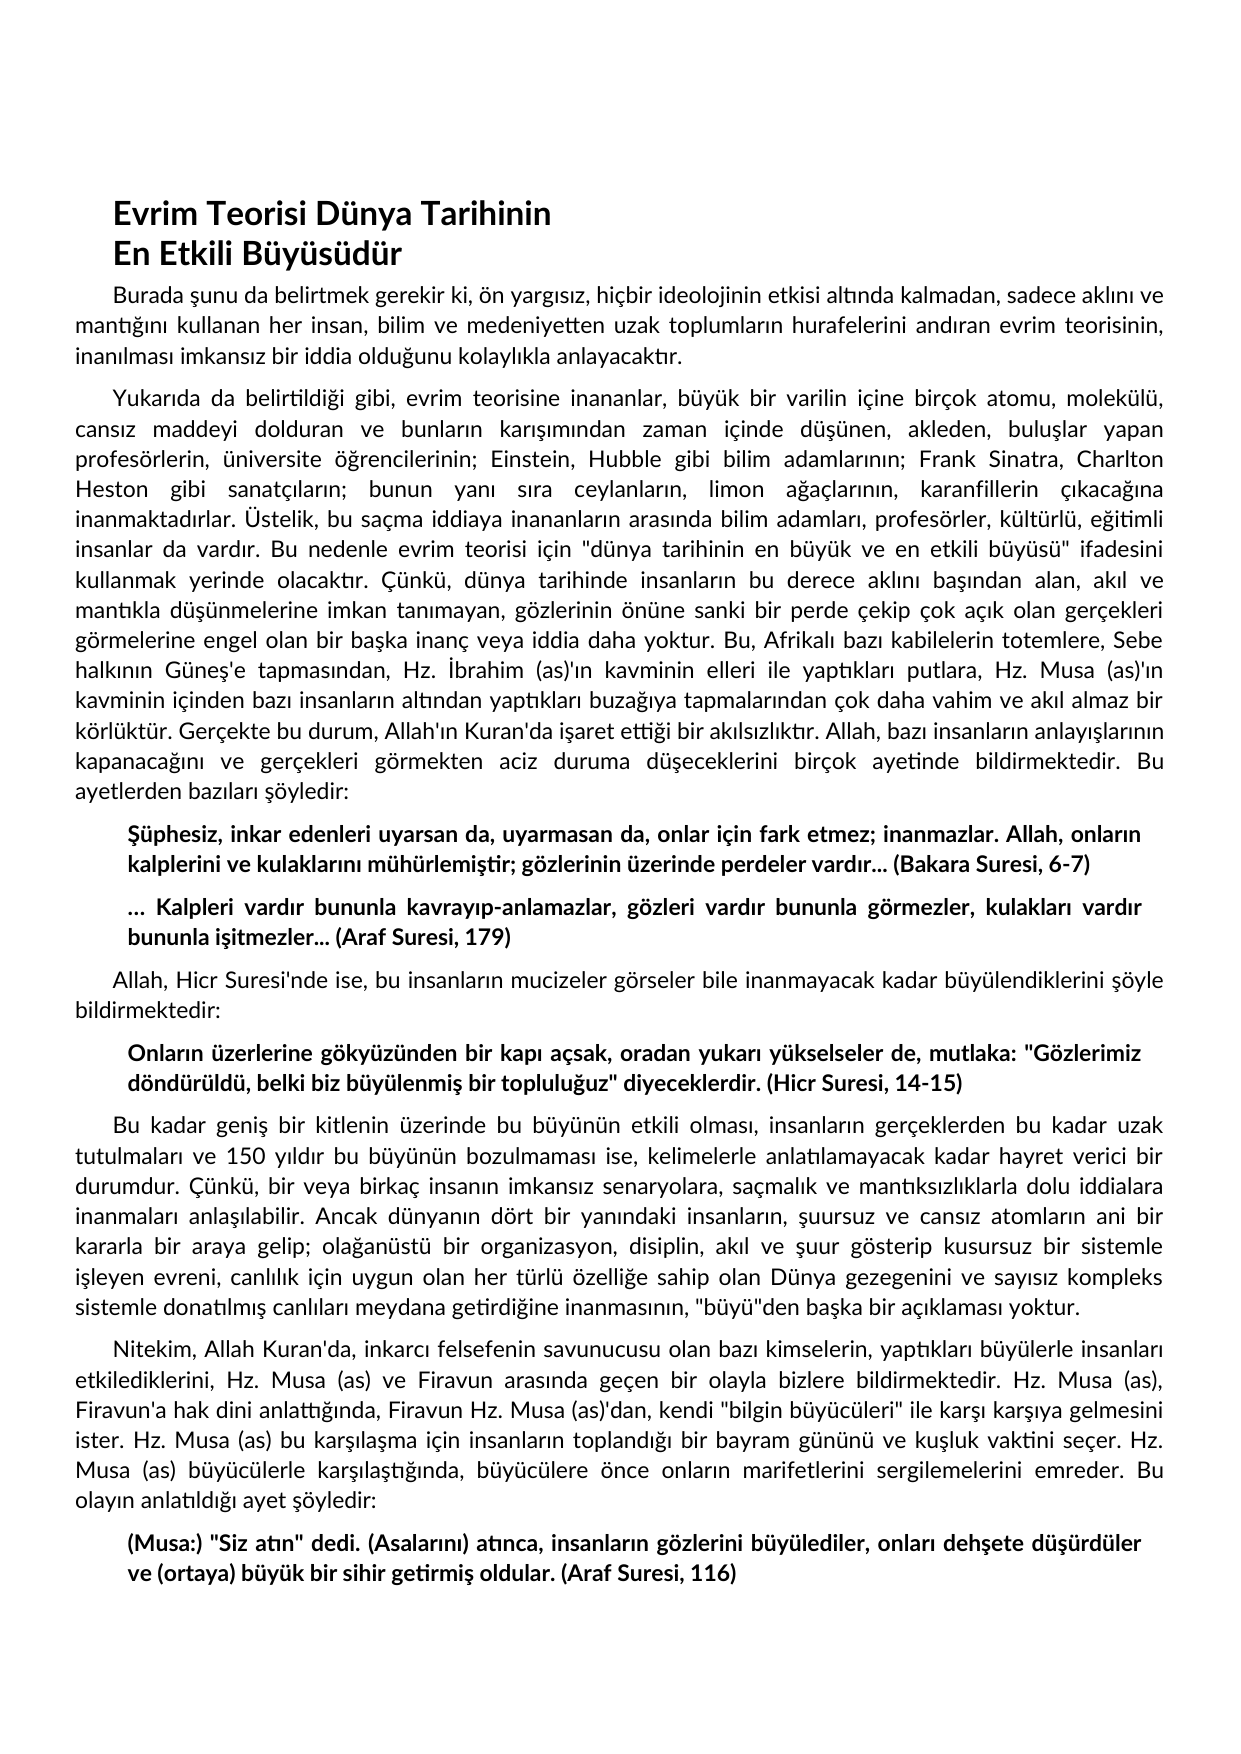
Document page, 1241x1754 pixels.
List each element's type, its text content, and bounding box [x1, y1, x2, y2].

text Bu kadar geniş bir kitlenin üzerinde bu büyünün etkili olması, insanların gerçeklerden bu kadar uzak tutulmaları ve 150 yıldır bu büyünün bozulmaması ise, kelimelerle anlatılamayacak kadar hayret verici bir durumdur. Çünkü, bir veya birkaç insanın imkansız senaryolara, saçmalık ve mantıksızlıklarla dolu iddialara inanmaları anlaşılabilir. Ancak dünyanın dört bir yanındaki insanların, şuursuz ve cansız atomların ani bir kararla bir araya gelip; olağanüstü bir organizasyon, disiplin, akıl ve şuur gösterip kusursuz bir sistemle işleyen evreni, canlılık için uygun olan her türlü özelliğe sahip olan Dünya gezegenini ve sayısız kompleks sistemle donatılmış canlıları meydana getirdiğine inanmasının, "büyü"den başka bir açıklaması yoktur. [75, 1111, 1165, 1320]
subtitle Evrim Teorisi Dünya Tarihinin En Etkili Büyüsüdür [112, 193, 1165, 273]
text Yukarıda da belirtildiği gibi, evrim teorisine inananlar, büyük bir varilin içine birçok atomu, molekülü, cansız maddeyi dolduran ve bunların karışımından zaman içinde düşünen, akleden, buluşlar yapan profesörlerin, üniversite öğrencilerinin; Einstein, Hubble gibi bilim adamlarının; Frank Sinatra, Charlton Heston gibi sanatçıların; bunun yanı sıra ceylanların, limon ağaçlarının, karanfillerin çıkacağına inanmaktadırlar. Üstelik, bu saçma iddiaya inananların arasında bilim adamları, profesörler, kültürlü, eğitimli insanlar da vardır. Bu nedenle evrim teorisi için "dünya tarihinin en büyük ve en etkili büyüsü" ifadesini kullanmak yerinde olacaktır. Çünkü, dünya tarihinde insanların bu derece aklını başından alan, akıl ve mantıkla düşünmelerine imkan tanımayan, gözlerinin önüne sanki bir perde çekip çok açık olan gerçekleri görmelerine engel olan bir başka inanç veya iddia daha yoktur. Bu, Afrikalı bazı kabilelerin totemlere, Sebe halkının Güneş'e tapmasından, Hz. İbrahim (as)'ın kavminin elleri ile yaptıkları putlara, Hz. Musa (as)'ın kavminin içinden bazı insanların altından yaptıkları buzağıya tapmalarından çok daha vahim ve akıl almaz bir körlüktür. Gerçekte bu durum, Allah'ın Kuran'da işaret ettiği bir akılsızlıktır. Allah, bazı insanların anlayışlarının kapanacağını ve gerçekleri görmekten aciz duruma düşeceklerini birçok ayetinde bildirmektedir. Bu ayetlerden bazıları şöyledir: [75, 384, 1165, 804]
text (Musa:) "Siz atın" dedi. (Asalarını) atınca, insanların gözlerini büyülediler, onları dehşete düşürdüler ve (ortaya) büyük bir sihir getirmiş oldular. (Araf Suresi, 116) [127, 1529, 1143, 1587]
text … Kalpleri vardır bununla kavrayıp-anlamazlar, gözleri vardır bununla görmezler, kulakları vardır bununla işitmezler... (Araf Suresi, 179) [127, 892, 1143, 950]
text Burada şunu da belirtmek gerekir ki, ön yargısız, hiçbir ideolojinin etkisi altında kalmadan, sadece aklını ve mantığını kullanan her insan, bilim ve medeniyetten uzak toplumların hurafelerini andıran evrim teorisinin, inanılması imkansız bir iddia olduğunu kolaylıkla anlayacaktır. [75, 281, 1165, 369]
text Allah, Hicr Suresi'nde ise, bu insanların mucizeler görseler bile inanmayacak kadar büyülendiklerini şöyle bildirmektedir: [75, 965, 1165, 1023]
text Nitekim, Allah Kuran'da, inkarcı felsefenin savunucusu olan bazı kimselerin, yaptıkları büyülerle insanları etkilediklerini, Hz. Musa (as) ve Firavun arasında geçen bir olayla bizlere bildirmektedir. Hz. Musa (as), Firavun'a hak dini anlattığında, Firavun Hz. Musa (as)'dan, kendi "bilgin büyücüleri" ile karşı karşıya gelmesini ister. Hz. Musa (as) bu karşılaşma için insanların toplandığı bir bayram gününü ve kuşluk vaktini seçer. Hz. Musa (as) büyücülerle karşılaştığında, büyücülere önce onların marifetlerini sergilemelerini emreder. Bu olayın anlatıldığı ayet şöyledir: [75, 1335, 1165, 1514]
text Onların üzerlerine gökyüzünden bir kapı açsak, oradan yukarı yükselseler de, mutlaka: "Gözlerimiz döndürüldü, belki biz büyülenmiş bir topluluğuz" diyeceklerdir. (Hicr Suresi, 14-15) [127, 1038, 1143, 1096]
text Şüphesiz, inkar edenleri uyarsan da, uyarmasan da, onlar için fark etmez; inanmazlar. Allah, onların kalplerini ve kulaklarını mühürlemiştir; gözlerinin üzerinde perdeler vardır... (Bakara Suresi, 6-7) [127, 819, 1143, 877]
